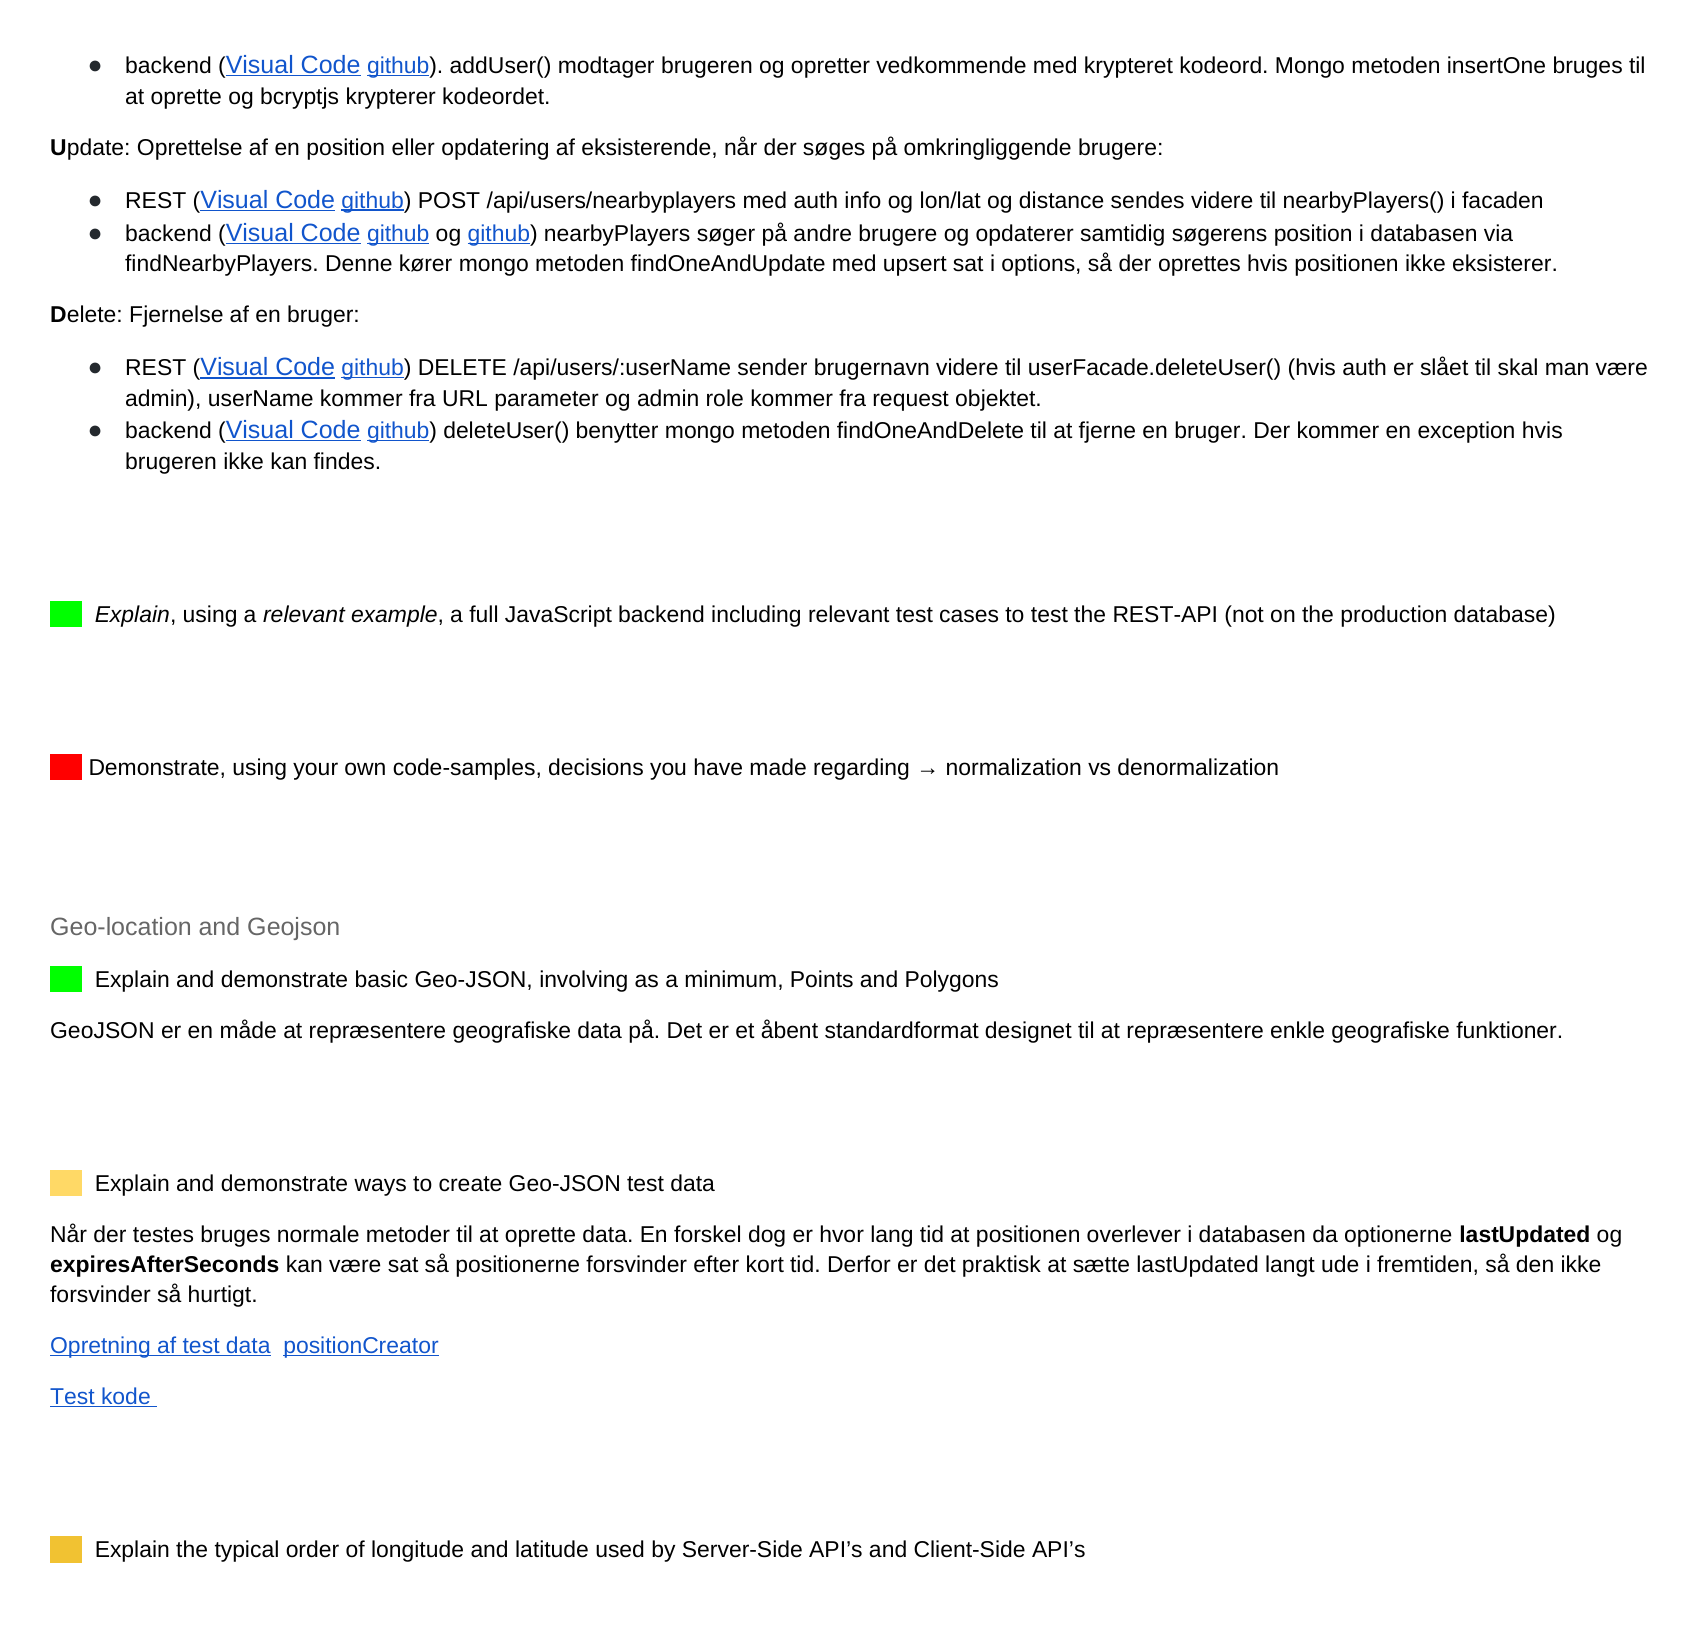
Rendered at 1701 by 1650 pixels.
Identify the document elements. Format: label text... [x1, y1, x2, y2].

text Explain and demonstrate basic Geo-JSON, involving as a minimum, Points and Polygons [50, 966, 1650, 992]
list REST (Visual Code github) POST /api/users/nearbyplayers med auth info og lon/lat og distance sendes videre til nearbyPlayers() i facaden [87, 185, 1650, 213]
text Demonstrate, using your own code-samples, decisions you have made regarding → normalization vs denormalization [50, 754, 1650, 780]
list backend (Visual Code github). addUser() modtager brugeren og opretter vedkommende med krypteret kodeord. Mongo metoden insertOne bruges til at oprette og bcryptjs krypterer kodeordet. [87, 50, 1650, 109]
text Delete: Fjernelse af en bruger: [50, 301, 1650, 328]
subtitle Geo-location and Geojson [50, 912, 1650, 940]
text Update: Oprettelse af en position eller opdatering af eksisterende, når der søges på omkringliggende brugere: [50, 134, 1650, 160]
text Opretning af test data positionCreator [50, 1332, 1650, 1358]
text GeoJSON er en måde at repræsentere geografiske data på. Det er et åbent standardformat designet til at repræsentere enkle geografiske funktioner. [50, 1017, 1650, 1043]
text Explain the typical order of longitude and latitude used by Server-Side API’s and Client-Side API’s [50, 1536, 1650, 1563]
list backend (Visual Code github) deleteUser() benytter mongo metoden findOneAndDelete til at fjerne en bruger. Der kommer en exception hvis brugeren ikke kan findes. [87, 415, 1650, 474]
text Explain, using a relevant example, a full JavaScript backend including relevant test cases to test the REST-API (not on the production database) [50, 601, 1650, 627]
list backend (Visual Code github og github) nearbyPlayers søger på andre brugere og opdaterer samtidig søgerens position i databasen via findNearbyPlayers. Denne kører mongo metoden findOneAndUpdate med upsert sat i options, så der oprettes hvis positionen ikke eksisterer. [87, 218, 1650, 277]
list REST (Visual Code github) DELETE /api/users/:userName sender brugernavn videre til userFacade.deleteUser() (hvis auth er slået til skal man være admin), userName kommer fra URL parameter og admin role kommer fra request objektet. [87, 352, 1650, 411]
text Test kode [50, 1383, 1650, 1409]
text Når der testes bruges normale metoder til at oprette data. En forskel dog er hvor lang tid at positionen overlever i databasen da optionerne lastUpdated og expiresAfterSeconds kan være sat så positionerne forsvinder efter kort tid. Derfor er det praktisk at sætte lastUpdated langt ude i fremtiden, så den ikke forsvinder så hurtigt. [50, 1221, 1650, 1307]
text Explain and demonstrate ways to create Geo-JSON test data [50, 1170, 1650, 1196]
